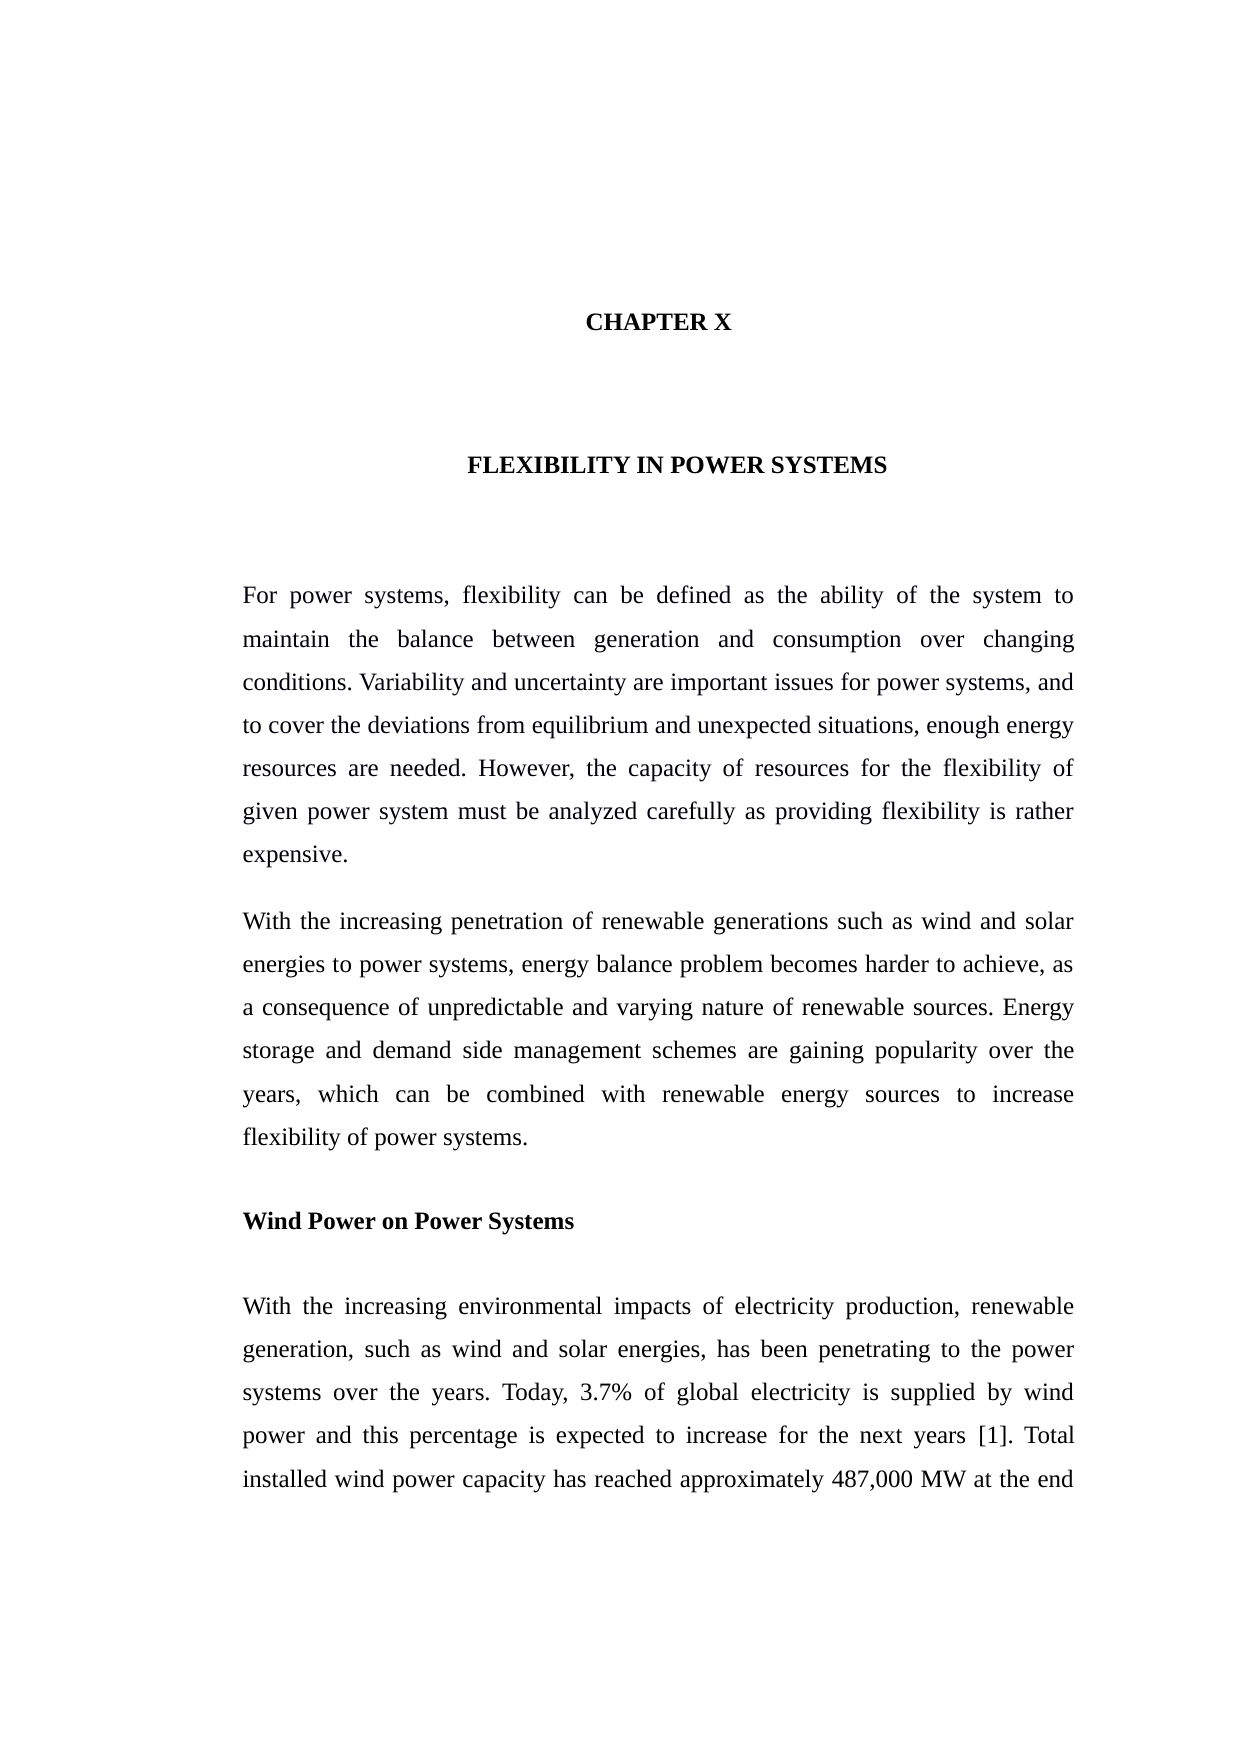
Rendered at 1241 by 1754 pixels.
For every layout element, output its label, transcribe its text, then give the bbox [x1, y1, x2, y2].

subtitle FLEXIBILITY IN POWER SYSTEMS [242, 450, 1075, 479]
subtitle Wind Power on Power Systems [242, 1206, 1075, 1235]
text With the increasing penetration of renewable generations such as wind and solar energies to power systems, energy balance problem becomes harder to achieve, as a consequence of unpredictable and varying nature of renewable sources. Energy storage and demand side management schemes are gaining popularity over the years, which can be combined with renewable energy sources to increase flexibility of power systems. [242, 906, 1075, 1151]
subtitle CHAPTER X [242, 307, 1075, 336]
text With the increasing environmental impacts of electricity production, renewable generation, such as wind and solar energies, has been penetrating to the power systems over the years. Today, 3.7% of global electricity is supplied by wind power and this percentage is expected to increase for the next years [1]. Total installed wind power capacity has reached approximately 487,000 MW at the end [242, 1291, 1075, 1492]
text For power systems, flexibility can be defined as the ability of the system to maintain the balance between generation and consumption over changing conditions. Variability and uncertainty are important issues for power systems, and to cover the deviations from equilibrium and unexpected situations, enough energy resources are needed. However, the capacity of resources for the flexibility of given power system must be analyzed carefully as providing flexibility is rather expensive. [242, 581, 1075, 868]
